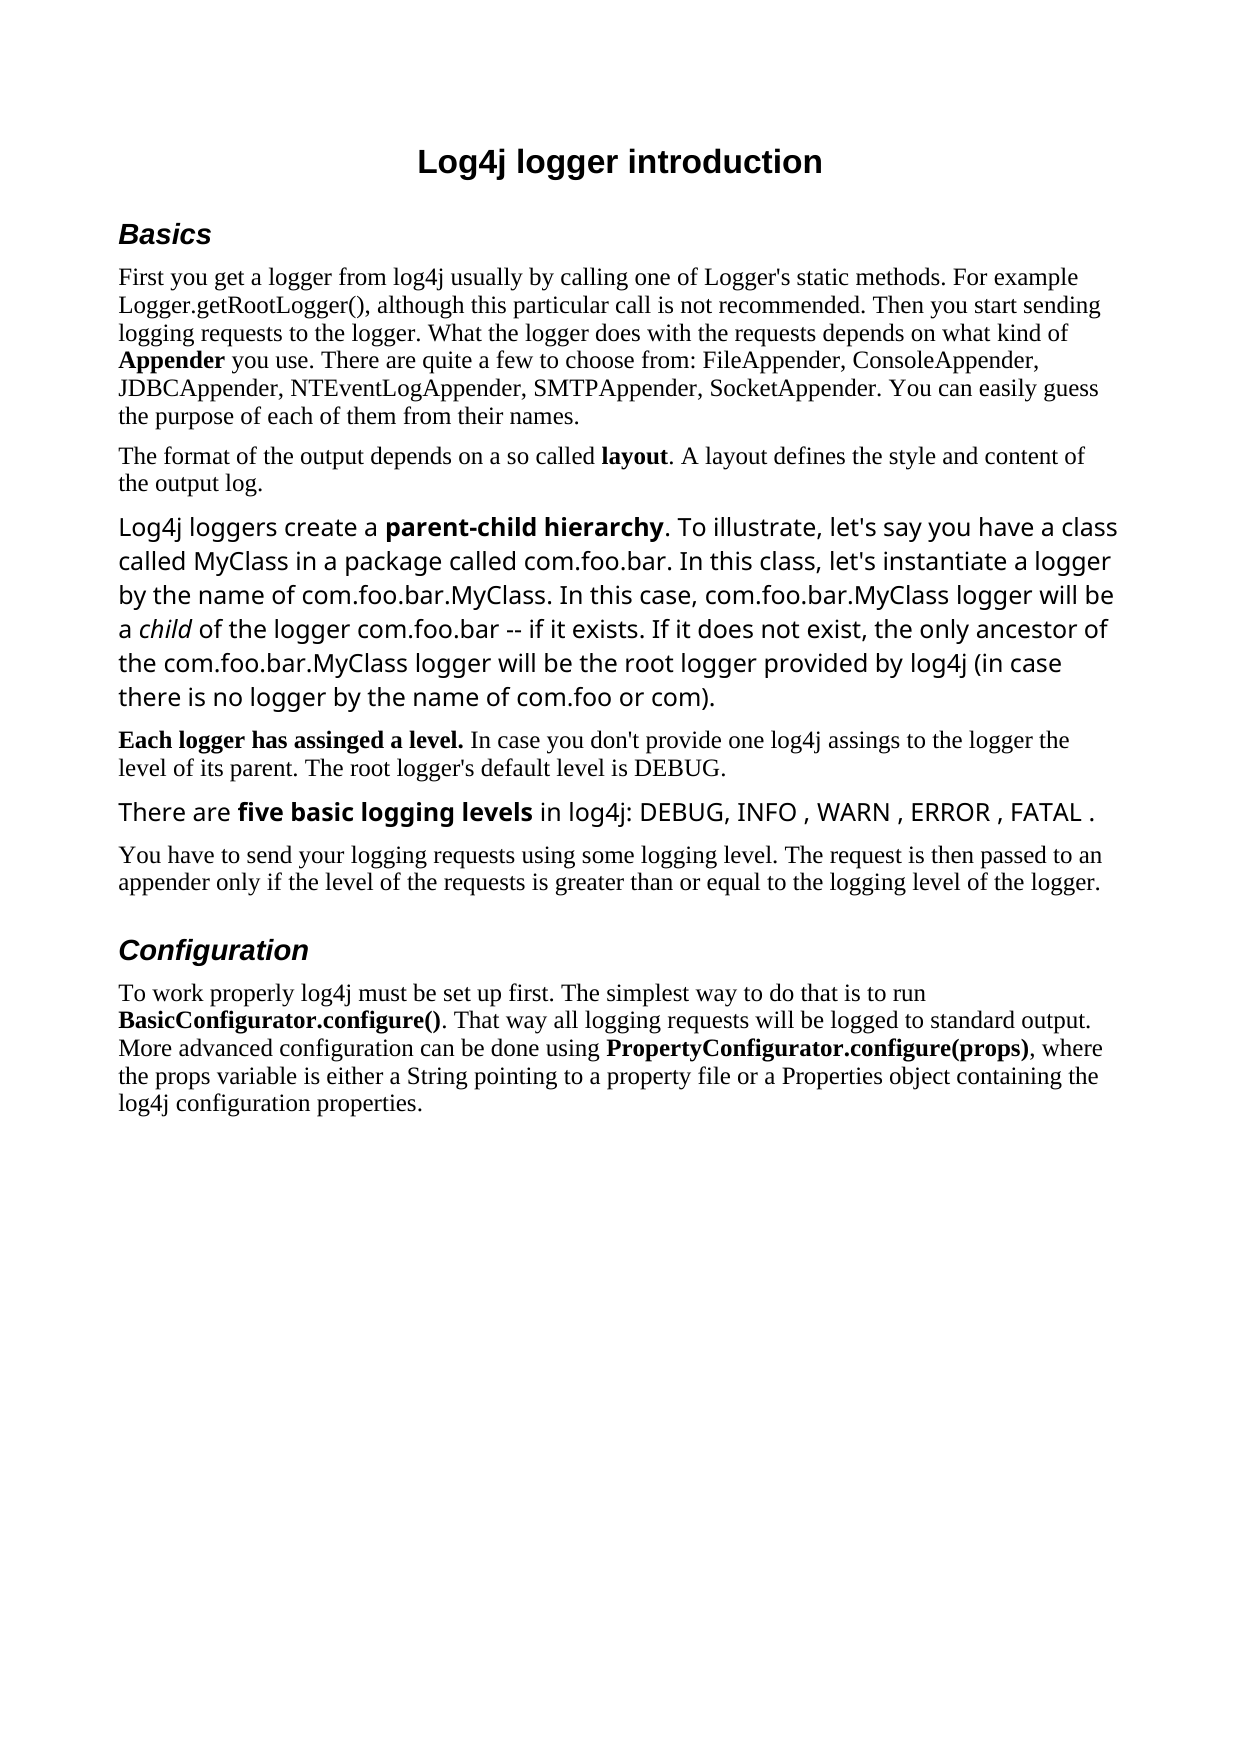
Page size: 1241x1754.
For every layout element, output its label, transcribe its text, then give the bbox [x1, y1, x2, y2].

text The format of the output depends on a so called layout. A layout defines the style and content of the output log. [118, 442, 1122, 497]
text Each logger has assinged a level. In case you don't provide one log4j assings to the logger the level of its parent. The root logger's default level is DEBUG. [118, 726, 1122, 782]
text First you get a logger from log4j usually by calling one of Logger's static methods. For example Logger.getRootLogger(), although this particular call is not recommended. Then you start sending logging requests to the logger. What the logger does with the requests depends on what kind of Appender you use. There are quite a few to choose from: FileAppender, ConsoleAppender, JDBCAppender, NTEventLogAppender, SMTPAppender, SocketAppender. You can easily guess the purpose of each of them from their names. [118, 263, 1122, 429]
subtitle Configuration [118, 933, 1122, 966]
subtitle Log4j logger introduction [118, 143, 1122, 181]
subtitle Basics [118, 218, 1122, 251]
text There are five basic logging levels in log4j: DEBUG, INFO , WARN , ERROR , FATAL . [118, 794, 1122, 828]
text Log4j loggers create a parent-child hierarchy. To illustrate, let's say you have a class called MyClass in a package called com.foo.bar. In this class, let's instantiate a logger by the name of com.foo.bar.MyClass. In this case, com.foo.bar.MyClass logger will be a child of the logger com.foo.bar -- if it exists. If it does not exist, the only ancestor of the com.foo.bar.MyClass logger will be the root logger provided by log4j (in case there is no logger by the name of com.foo or com). [118, 510, 1122, 714]
text To work properly log4j must be set up first. The simplest way to do that is to run BasicConfigurator.configure(). That way all logging requests will be logged to standard output. More advanced configuration can be done using PropertyConfigurator.configure(props), where the props variable is either a String pointing to a property file or a Properties object containing the log4j configuration properties. [118, 979, 1122, 1117]
text You have to send your logging requests using some logging level. The request is then passed to an appender only if the level of the requests is greater than or equal to the logging level of the logger. [118, 841, 1122, 896]
